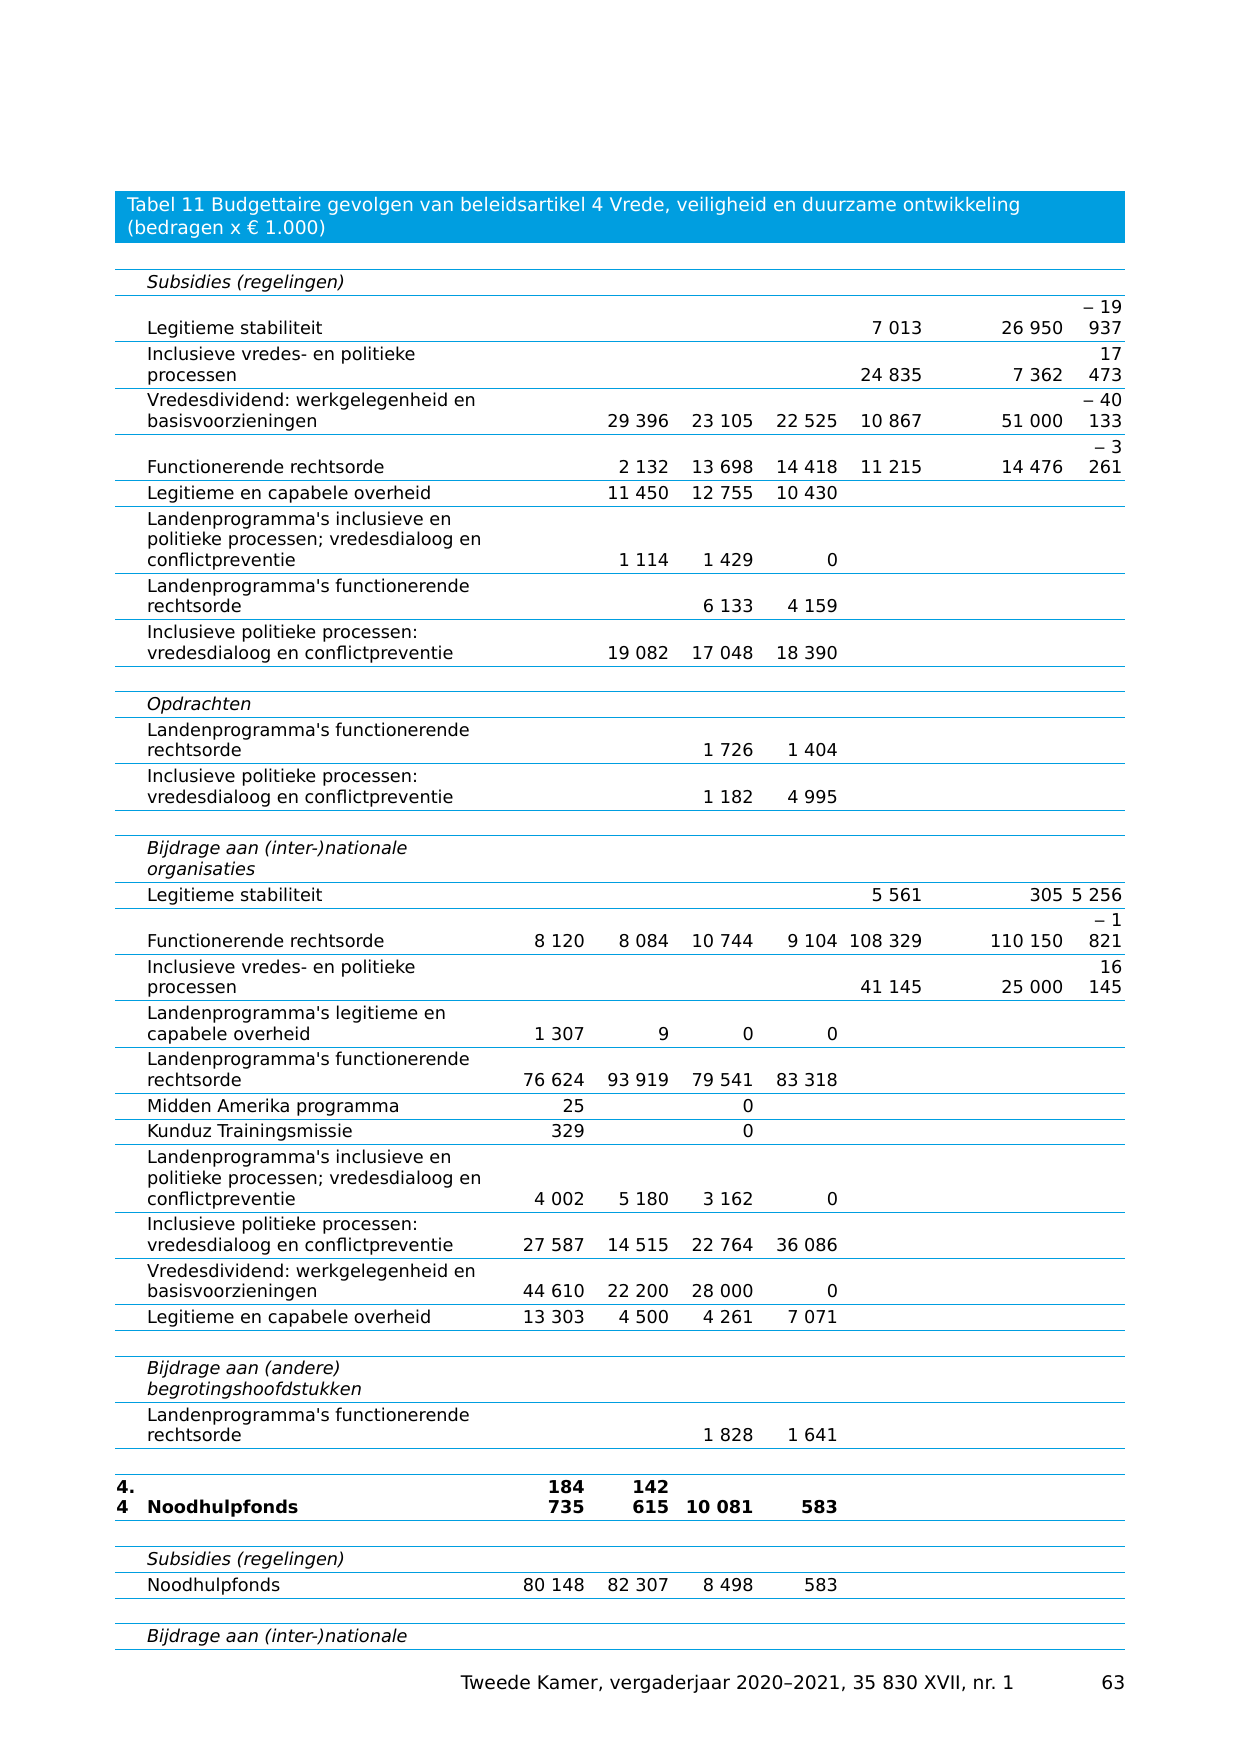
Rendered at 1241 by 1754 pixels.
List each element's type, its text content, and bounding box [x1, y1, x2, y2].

table_cell [115, 667, 144, 691]
table_cell [1066, 1145, 1125, 1211]
table_cell [925, 1449, 1066, 1474]
table_cell [756, 1120, 841, 1144]
table_cell [503, 764, 587, 810]
table_cell [841, 1573, 925, 1597]
table_cell Subsidies (regelingen) [144, 1547, 503, 1572]
table_cell 24 835 [841, 342, 925, 387]
table_cell 0 [756, 1145, 841, 1211]
table_cell [841, 811, 925, 835]
table_cell [115, 1521, 144, 1546]
table_cell [672, 1521, 756, 1546]
table_cell [115, 811, 144, 835]
table_cell [841, 836, 925, 882]
table_cell [115, 1145, 144, 1211]
table_cell 51 000 [925, 389, 1066, 434]
table_cell [841, 764, 925, 810]
table_cell [115, 955, 144, 1000]
table_cell 28 000 [672, 1259, 756, 1304]
table_cell [115, 270, 144, 295]
table_cell [672, 811, 756, 835]
table_cell [841, 507, 925, 573]
table_cell 23 105 [672, 389, 756, 434]
table_cell 10 867 [841, 389, 925, 434]
table_cell [144, 1449, 503, 1474]
table_cell 80 148 [503, 1573, 587, 1597]
table_cell [503, 1357, 587, 1402]
table_cell [115, 1001, 144, 1047]
table_header Tabel 11 Budgettaire gevolgen van beleidsartikel 4 Vrede, veiligheid en duurzame ontwikkeling (bedragen x € 1.000) [115, 191, 1125, 243]
table_cell ‒ 40 133 [1066, 389, 1125, 434]
table_cell [841, 620, 925, 666]
table_cell [1066, 1001, 1125, 1047]
table_cell [672, 836, 756, 882]
table_cell [925, 507, 1066, 573]
table_cell [1066, 481, 1125, 506]
table_cell [115, 1449, 144, 1474]
table_cell [503, 389, 587, 434]
table_cell [841, 1001, 925, 1047]
table_cell [672, 1547, 756, 1572]
table_cell [588, 836, 672, 882]
table_cell [672, 342, 756, 387]
table_cell [1066, 1475, 1125, 1520]
table_cell 329 [503, 1120, 587, 1144]
table_cell [115, 1331, 144, 1356]
table_cell Kunduz Trainingsmissie [144, 1120, 503, 1144]
table_cell [925, 1048, 1066, 1093]
table_cell 36 086 [756, 1213, 841, 1258]
table_cell [756, 667, 841, 691]
table_cell Bijdrage aan (inter-)nationale [144, 1624, 503, 1649]
table_cell 8 498 [672, 1573, 756, 1597]
table_cell [841, 1048, 925, 1093]
table_cell 11 450 [588, 481, 672, 506]
table_cell [588, 955, 672, 1000]
table_cell 4 159 [756, 574, 841, 619]
table_cell [588, 764, 672, 810]
table_cell 6 133 [672, 574, 756, 619]
table_cell [115, 692, 144, 717]
table_cell [841, 1213, 925, 1258]
table_cell 3 162 [672, 1145, 756, 1211]
table_cell [925, 1331, 1066, 1356]
table_cell [115, 883, 144, 907]
table_cell 1 429 [672, 507, 756, 573]
table_cell [588, 296, 672, 341]
table_cell 10 744 [672, 909, 756, 954]
table_cell 22 525 [756, 389, 841, 434]
table_cell [115, 764, 144, 810]
table_cell 5 561 [841, 883, 925, 907]
table_cell [1066, 1573, 1125, 1597]
table_cell Vredesdividend: werkgelegenheid en basisvoorzieningen [144, 389, 503, 434]
table_cell [756, 342, 841, 387]
table_cell 1 828 [672, 1403, 756, 1448]
table_cell [925, 1001, 1066, 1047]
table_cell [588, 1599, 672, 1623]
table_cell [1066, 1048, 1125, 1093]
table_cell [841, 1331, 925, 1356]
table_cell 1 307 [503, 1001, 587, 1047]
table_cell [925, 1624, 1066, 1649]
table_cell [1066, 1547, 1125, 1572]
table_cell Bijdrage aan (inter-)nationale organisaties [144, 836, 503, 882]
table_cell ‒ 1 821 [1066, 909, 1125, 954]
table_cell [588, 1624, 672, 1649]
table_cell Landenprogramma's legitieme en capabele overheid [144, 1001, 503, 1047]
table_cell [115, 574, 144, 619]
table_cell 16 145 [1066, 955, 1125, 1000]
table_cell [588, 342, 672, 387]
table_cell 2 132 [588, 435, 672, 480]
table_cell Functionerende rechtsorde [144, 909, 503, 954]
table_cell 1 182 [672, 764, 756, 810]
table_cell [1066, 1624, 1125, 1649]
table_cell [588, 811, 672, 835]
table_cell Legitieme stabiliteit [144, 883, 503, 907]
table_cell Inclusieve politieke processen: vredesdialoog en conflictpreventie [144, 764, 503, 810]
table_cell Vredesdividend: werkgelegenheid en basisvoorzieningen [144, 1259, 503, 1304]
table_cell [841, 667, 925, 691]
table_cell [115, 909, 144, 954]
table_cell [672, 296, 756, 341]
table_cell [841, 270, 925, 295]
table_cell [503, 1331, 587, 1356]
table_cell Legitieme en capabele overheid [144, 1305, 503, 1330]
table_cell [503, 507, 587, 573]
table_cell 25 [503, 1094, 587, 1119]
table_cell [925, 1521, 1066, 1546]
table_cell 1 726 [672, 718, 756, 763]
table_cell [841, 1145, 925, 1211]
table_cell [115, 836, 144, 882]
table_cell [503, 243, 587, 269]
table_cell [925, 1120, 1066, 1144]
table_cell [503, 667, 587, 691]
table_cell [841, 481, 925, 506]
table_cell [115, 1624, 144, 1649]
table_cell [115, 1547, 144, 1572]
table_cell 83 318 [756, 1048, 841, 1093]
table_cell [1066, 1213, 1125, 1258]
table_cell 0 [756, 1259, 841, 1304]
table_cell [1066, 1259, 1125, 1304]
table_cell 93 919 [588, 1048, 672, 1093]
table_cell [1066, 1521, 1125, 1546]
table_cell 14 476 [925, 435, 1066, 480]
table_cell [115, 1403, 144, 1448]
table_cell [1066, 1403, 1125, 1448]
table_cell [588, 1120, 672, 1144]
table_cell [503, 1624, 587, 1649]
table_cell [1066, 1331, 1125, 1356]
table_cell 4 995 [756, 764, 841, 810]
table_cell [115, 1120, 144, 1144]
table_cell [503, 1599, 587, 1623]
table_cell [144, 1521, 503, 1546]
table_cell 9 104 [756, 909, 841, 954]
table_cell 27 587 [503, 1213, 587, 1258]
table_cell [503, 481, 587, 506]
table_cell [588, 1521, 672, 1546]
table_cell [115, 296, 144, 341]
table_cell [841, 1624, 925, 1649]
table_cell 18 390 [756, 620, 841, 666]
table_cell [503, 342, 587, 387]
table_cell [672, 1357, 756, 1402]
table_cell 8 120 [503, 909, 587, 954]
table_cell [1066, 811, 1125, 835]
table_cell [588, 692, 672, 717]
table_cell [588, 667, 672, 691]
table_cell [144, 1599, 503, 1623]
table_cell [841, 1403, 925, 1448]
table_cell 13 303 [503, 1305, 587, 1330]
table_cell [1066, 1357, 1125, 1402]
table_cell [588, 270, 672, 295]
table_cell [588, 1331, 672, 1356]
table_cell [756, 1624, 841, 1649]
table_cell [115, 1048, 144, 1093]
table_cell Landenprogramma's functionerende rechtsorde [144, 1403, 503, 1448]
table_cell 10 430 [756, 481, 841, 506]
table_cell [756, 1521, 841, 1546]
table_cell Subsidies (regelingen) [144, 270, 503, 295]
table_cell [144, 1331, 503, 1356]
table_cell 0 [672, 1120, 756, 1144]
table_cell [1066, 667, 1125, 691]
table_cell [588, 1547, 672, 1572]
table_cell 4 261 [672, 1305, 756, 1330]
table_cell [588, 883, 672, 907]
table_cell [756, 1599, 841, 1623]
table_cell [841, 1094, 925, 1119]
table_cell 13 698 [672, 435, 756, 480]
table_cell [1066, 718, 1125, 763]
table_cell [144, 811, 503, 835]
table_cell [925, 1259, 1066, 1304]
table_cell [925, 270, 1066, 295]
table_cell 5 256 [1066, 883, 1125, 907]
table_cell [925, 1305, 1066, 1330]
table_cell [841, 718, 925, 763]
table_cell 4 002 [503, 1145, 587, 1211]
table_cell 44 610 [503, 1259, 587, 1304]
table_cell 1 114 [588, 507, 672, 573]
table_cell [925, 481, 1066, 506]
table_cell Functionerende rechtsorde [144, 435, 503, 480]
table_cell 110 150 [925, 909, 1066, 954]
table_cell [115, 243, 144, 269]
table_cell [503, 836, 587, 882]
table_cell [672, 1449, 756, 1474]
table_cell 17 473 [1066, 342, 1125, 387]
table_cell Legitieme en capabele overheid [144, 481, 503, 506]
table_cell [588, 1094, 672, 1119]
table_cell 4.4 [115, 1475, 144, 1520]
table_cell [115, 1573, 144, 1597]
table_cell [756, 1094, 841, 1119]
table_cell [925, 667, 1066, 691]
table_cell [672, 1599, 756, 1623]
table_cell Opdrachten [144, 692, 503, 717]
table_cell Midden Amerika programma [144, 1094, 503, 1119]
table_cell [756, 243, 841, 269]
table_cell [841, 574, 925, 619]
table_cell [756, 296, 841, 341]
table_cell [115, 481, 144, 506]
table_cell 41 145 [841, 955, 925, 1000]
table_cell [503, 270, 587, 295]
table_cell [925, 811, 1066, 835]
table_cell [503, 692, 587, 717]
table_cell 8 084 [588, 909, 672, 954]
table_cell [925, 764, 1066, 810]
table_cell [756, 270, 841, 295]
table_cell [115, 1213, 144, 1258]
table_cell 12 755 [672, 481, 756, 506]
table_cell [503, 435, 587, 480]
table_cell 1 641 [756, 1403, 841, 1448]
table_cell [144, 667, 503, 691]
table_cell [925, 692, 1066, 717]
table_cell [115, 620, 144, 666]
table_cell [841, 1547, 925, 1572]
table_cell [756, 955, 841, 1000]
table_cell [672, 692, 756, 717]
table_cell 22 764 [672, 1213, 756, 1258]
table_cell [925, 1403, 1066, 1448]
table_cell [588, 574, 672, 619]
table_cell [756, 692, 841, 717]
table_cell 79 541 [672, 1048, 756, 1093]
table_cell [841, 1599, 925, 1623]
table_cell 7 071 [756, 1305, 841, 1330]
table_cell 25 000 [925, 955, 1066, 1000]
table_cell [115, 1599, 144, 1623]
table_cell [756, 1547, 841, 1572]
table_cell [756, 883, 841, 907]
table_cell [925, 1145, 1066, 1211]
table_cell [1066, 764, 1125, 810]
table_cell 0 [756, 507, 841, 573]
table_cell 5 180 [588, 1145, 672, 1211]
table_cell [115, 1357, 144, 1402]
table_cell [756, 836, 841, 882]
table_cell Bijdrage aan (andere) begrotingshoofdstukken [144, 1357, 503, 1402]
table_cell 14 418 [756, 435, 841, 480]
table_cell [503, 574, 587, 619]
table_cell [115, 435, 144, 480]
table_cell [841, 243, 925, 269]
table_cell [115, 718, 144, 763]
table_cell 76 624 [503, 1048, 587, 1093]
table_cell [672, 667, 756, 691]
table_cell 17 048 [672, 620, 756, 666]
table_cell [1066, 270, 1125, 295]
table_cell [841, 1521, 925, 1546]
table_cell 4 500 [588, 1305, 672, 1330]
table_cell Inclusieve politieke processen: vredesdialoog en conflictpreventie [144, 1213, 503, 1258]
table_cell Landenprogramma's functionerende rechtsorde [144, 718, 503, 763]
table_cell 26 950 [925, 296, 1066, 341]
table_cell [588, 1403, 672, 1448]
table_cell Inclusieve politieke processen: vredesdialoog en conflictpreventie [144, 620, 503, 666]
table_cell Legitieme stabiliteit [144, 296, 503, 341]
table_cell [925, 1599, 1066, 1623]
table_cell [1066, 574, 1125, 619]
table_cell [1066, 1120, 1125, 1144]
table_cell [925, 1094, 1066, 1119]
table_cell [588, 1357, 672, 1402]
table_cell [1066, 1449, 1125, 1474]
table_cell 142 615 [588, 1475, 672, 1520]
table_cell [841, 1120, 925, 1144]
table_cell 9 [588, 1001, 672, 1047]
table_cell ‒ 3 261 [1066, 435, 1125, 480]
table_cell 7 013 [841, 296, 925, 341]
table_cell [756, 811, 841, 835]
table_cell Inclusieve vredes- en politieke processen [144, 342, 503, 387]
table_cell 7 362 [925, 342, 1066, 387]
table_cell [503, 1521, 587, 1546]
table_cell [925, 836, 1066, 882]
table_cell Noodhulpfonds [144, 1573, 503, 1597]
table_cell 184 735 [503, 1475, 587, 1520]
table_cell [1066, 1599, 1125, 1623]
table_cell 14 515 [588, 1213, 672, 1258]
table_cell [503, 718, 587, 763]
table_cell [925, 1357, 1066, 1402]
table_cell 29 396 [588, 389, 672, 434]
table_cell [841, 1259, 925, 1304]
table_cell 305 [925, 883, 1066, 907]
table_cell [503, 1449, 587, 1474]
table_cell 1 404 [756, 718, 841, 763]
table_cell [925, 243, 1066, 269]
table_cell [1066, 620, 1125, 666]
table_cell [503, 811, 587, 835]
table_cell [588, 243, 672, 269]
table_cell Landenprogramma's functionerende rechtsorde [144, 574, 503, 619]
table_cell [672, 243, 756, 269]
table_cell [925, 1547, 1066, 1572]
table_cell [503, 955, 587, 1000]
table_cell ‒ 19 937 [1066, 296, 1125, 341]
table_cell Inclusieve vredes- en politieke processen [144, 955, 503, 1000]
table_cell [115, 342, 144, 387]
table_cell [756, 1449, 841, 1474]
table_cell Noodhulpfonds [144, 1475, 503, 1520]
table_cell [115, 1259, 144, 1304]
table_cell [841, 1305, 925, 1330]
table_cell Landenprogramma's functionerende rechtsorde [144, 1048, 503, 1093]
table_cell [672, 883, 756, 907]
table_cell 82 307 [588, 1573, 672, 1597]
table_cell [672, 270, 756, 295]
table_cell [1066, 692, 1125, 717]
table_cell [115, 507, 144, 573]
table_cell [672, 1331, 756, 1356]
table_cell [588, 1449, 672, 1474]
table_cell [588, 718, 672, 763]
table_cell [503, 296, 587, 341]
table_cell 0 [672, 1001, 756, 1047]
table_cell [756, 1331, 841, 1356]
table_cell 19 082 [588, 620, 672, 666]
table_cell [925, 1475, 1066, 1520]
table_cell [841, 1357, 925, 1402]
table_cell [503, 1547, 587, 1572]
table_cell [503, 1403, 587, 1448]
table_cell 108 329 [841, 909, 925, 954]
table_cell Landenprogramma's inclusieve en politieke processen; vredesdialoog en conflictpreventie [144, 1145, 503, 1211]
table_cell 10 081 [672, 1475, 756, 1520]
table_cell [756, 1357, 841, 1402]
table_cell [1066, 836, 1125, 882]
table_cell 22 200 [588, 1259, 672, 1304]
table_cell 11 215 [841, 435, 925, 480]
table_cell [1066, 507, 1125, 573]
table_cell [841, 1449, 925, 1474]
table_cell [672, 955, 756, 1000]
table_cell [115, 1305, 144, 1330]
table_cell [925, 1213, 1066, 1258]
table_cell [841, 692, 925, 717]
table_cell [1066, 1094, 1125, 1119]
table_cell [503, 883, 587, 907]
table_cell 0 [756, 1001, 841, 1047]
table_cell [925, 718, 1066, 763]
table_cell [1066, 243, 1125, 269]
table_cell [115, 389, 144, 434]
table_cell [925, 1573, 1066, 1597]
table_cell 583 [756, 1475, 841, 1520]
table_cell 583 [756, 1573, 841, 1597]
table_cell [672, 1624, 756, 1649]
table_cell [503, 620, 587, 666]
table_cell [144, 243, 503, 269]
table_cell [115, 1094, 144, 1119]
table_cell [1066, 1305, 1125, 1330]
table_cell 0 [672, 1094, 756, 1119]
table_cell [841, 1475, 925, 1520]
table_cell [925, 620, 1066, 666]
table_cell [925, 574, 1066, 619]
table_cell Landenprogramma's inclusieve en politieke processen; vredesdialoog en conflictpreventie [144, 507, 503, 573]
